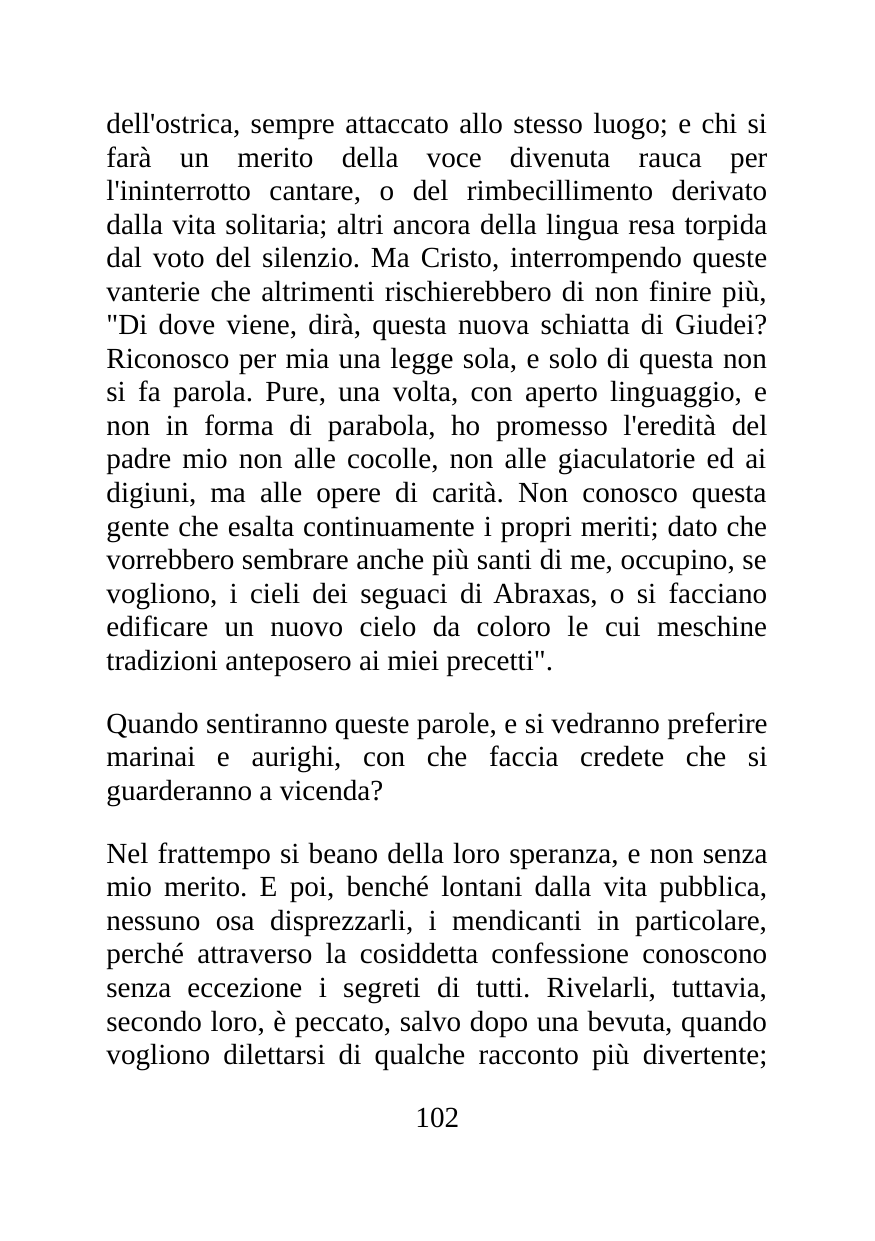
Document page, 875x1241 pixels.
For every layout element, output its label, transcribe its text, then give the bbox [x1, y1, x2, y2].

text dell'ostrica, sempre attaccato allo stesso luogo; e chi si farà un merito della voce divenuta rauca per l'ininterrotto cantare, o del rimbecillimento derivato dalla vita solitaria; altri ancora della lingua resa torpida dal voto del silenzio. Ma Cristo, interrompendo queste vanterie che altrimenti rischierebbero di non finire più, "Di dove viene, dirà, questa nuova schiatta di Giudei? Riconosco per mia una legge sola, e solo di questa non si fa parola. Pure, una volta, con aperto linguaggio, e non in forma di parabola, ho promesso l'eredità del padre mio non alle cocolle, non alle giaculatorie ed ai digiuni, ma alle opere di carità. Non conosco questa gente che esalta continuamente i propri meriti; dato che vorrebbero sembrare anche più santi di me, occupino, se vogliono, i cieli dei seguaci di Abraxas, o si facciano edificare un nuovo cielo da coloro le cui meschine tradizioni anteposero ai miei precetti". [106, 106, 768, 676]
text Quando sentiranno queste parole, e si vedranno preferire marinai e aurighi, con che faccia credete che si guarderanno a vicenda? [106, 706, 768, 807]
text Nel frattempo si beano della loro speranza, e non senza mio merito. E poi, benché lontani dalla vita pubblica, nessuno osa disprezzarli, i mendicanti in particolare, perché attraverso la cosiddetta confessione conoscono senza eccezione i segreti di tutti. Rivelarli, tuttavia, secondo loro, è peccato, salvo dopo una bevuta, quando vogliono dilettarsi di qualche racconto più divertente; [106, 836, 768, 1071]
